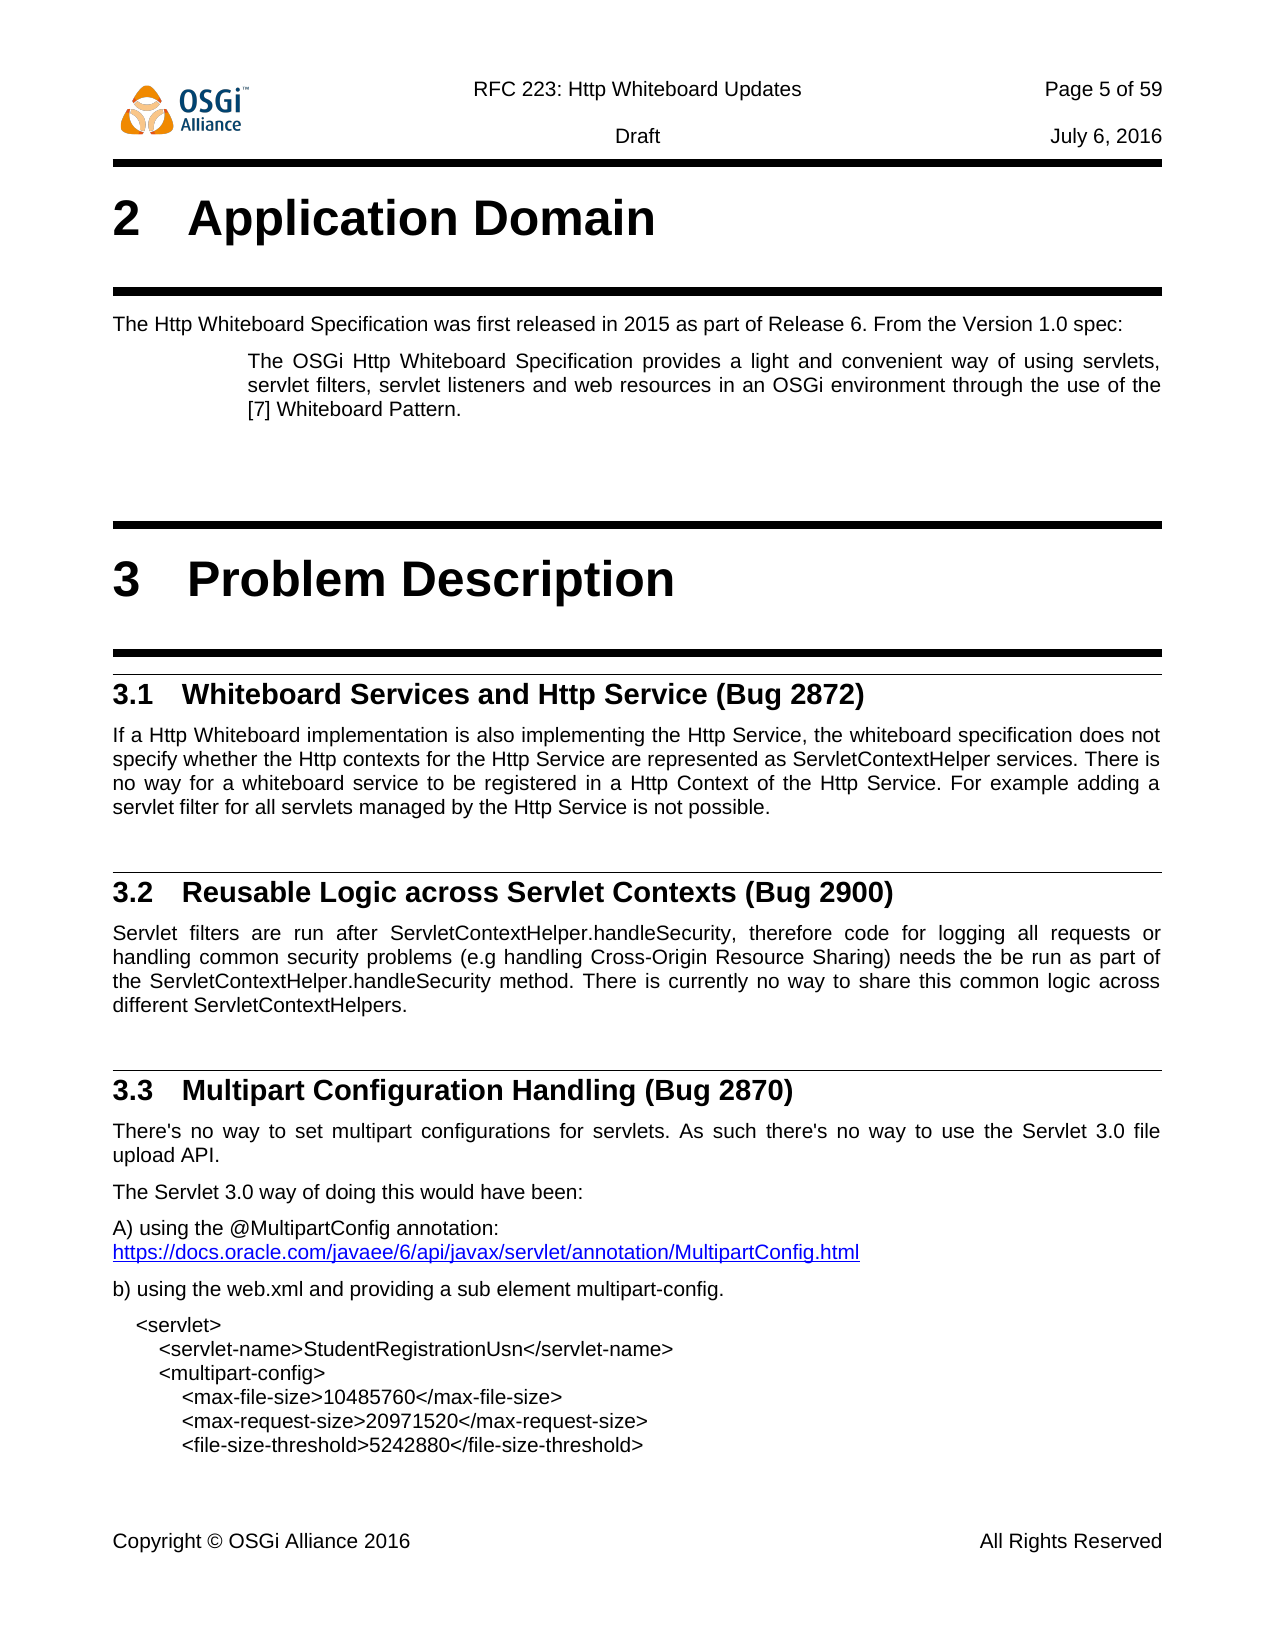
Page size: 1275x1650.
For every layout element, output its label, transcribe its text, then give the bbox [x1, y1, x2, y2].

picture [113, 78, 257, 142]
subtitle Application Domain [112, 160, 1162, 296]
text A) using the @MultipartConfig annotation: https://docs.oracle.com/javaee/6/api/javax/servlet/annotation/MultipartConfig.html [112, 1216, 1162, 1264]
text Servlet filters are run after ServletContextHelper.handleSecurity, therefore code for logging all requests or handling common security problems (e.g handling Cross-Origin Resource Sharing) needs the be run as part of the ServletContextHelper.handleSecurity method. There is currently no way to share this common logic across different ServletContextHelpers. [112, 921, 1162, 1017]
subtitle Problem Description [112, 522, 1162, 657]
subtitle Reusable Logic across Servlet Contexts (Bug 2900) [112, 873, 1162, 909]
text b) using the web.xml and providing a sub element multipart-config. [112, 1277, 1162, 1301]
text The OSGi Http Whiteboard Specification provides a light and convenient way of using servlets, servlet filters, servlet listeners and web resources in an OSGi environment through the use of the [7] Whiteboard Pattern. [247, 349, 1162, 421]
text <servlet> <servlet-name>StudentRegistrationUsn</servlet-name> <multipart-config> <max-file-size>10485760</max-file-size> <max-request-size>20971520</max-request-size> <file-size-threshold>5242880</file-size-threshold> [112, 1313, 1162, 1457]
subtitle Multipart Configuration Handling (Bug 2870) [112, 1071, 1162, 1107]
text The Http Whiteboard Specification was first released in 2015 as part of Release 6. From the Version 1.0 spec: [112, 312, 1162, 336]
subtitle Whiteboard Services and Http Service (Bug 2872) [112, 675, 1162, 711]
text If a Http Whiteboard implementation is also implementing the Http Service, the whiteboard specification does not specify whether the Http contexts for the Http Service are represented as ServletContextHelper services. There is no way for a whiteboard service to be registered in a Http Context of the Http Service. For example adding a servlet filter for all servlets managed by the Http Service is not possible. [112, 723, 1162, 819]
text There's no way to set multipart configurations for servlets. As such there's no way to use the Servlet 3.0 file upload API. [112, 1119, 1162, 1167]
text The Servlet 3.0 way of doing this would have been: [112, 1180, 1162, 1204]
